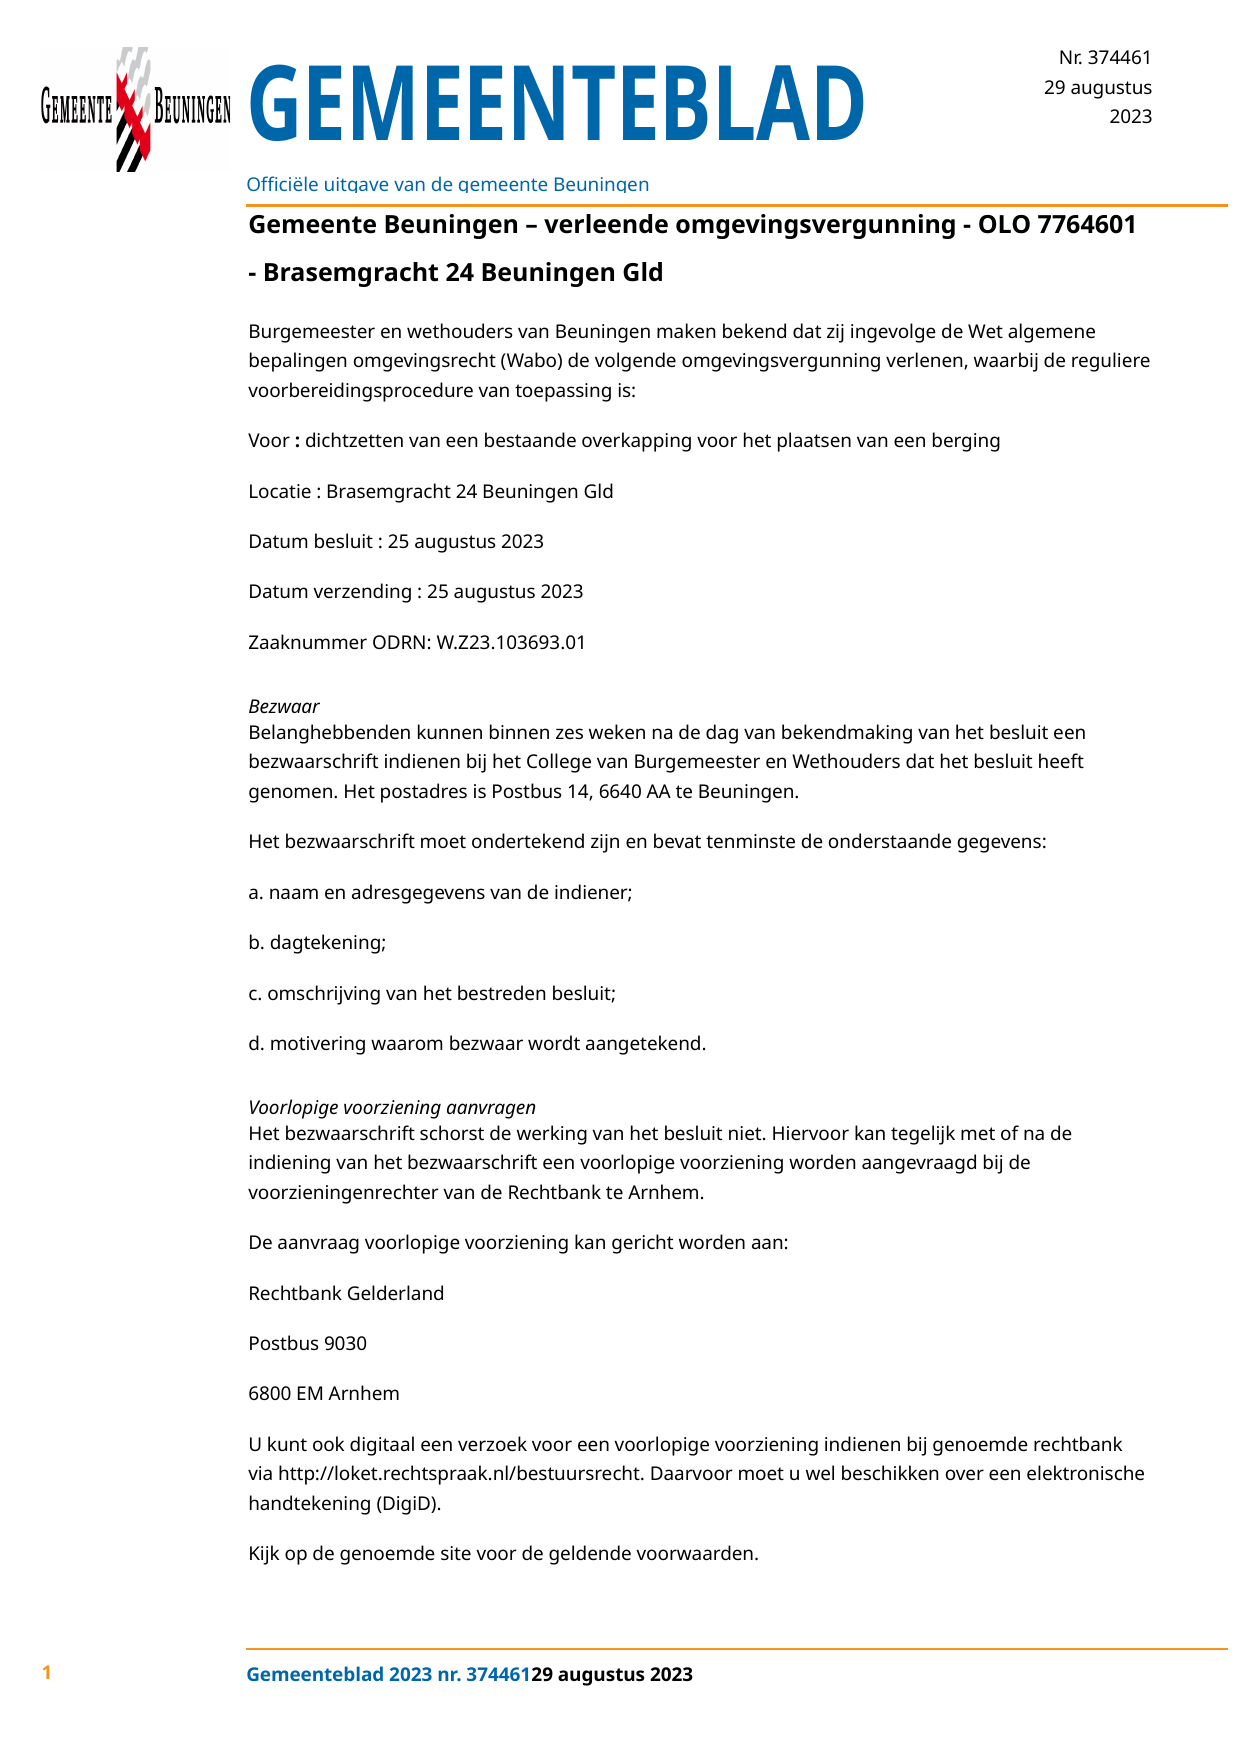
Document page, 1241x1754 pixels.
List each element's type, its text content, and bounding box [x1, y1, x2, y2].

text Voor : dichtzetten van een bestaande overkapping voor het plaatsen van een berging [248, 427, 1152, 453]
text d. motivering waarom bezwaar wordt aangetekend. [248, 1030, 1152, 1056]
text Zaaknummer ODRN: W.Z23.103693.01 [248, 629, 1152, 655]
text U kunt ook digitaal een verzoek voor een voorlopige voorziening indienen bij genoemde rechtbank via http://loket.rechtspraak.nl/bestuursrecht. Daarvoor moet u wel beschikken over een elektronische handtekening (DigiD). [248, 1431, 1152, 1516]
text Voorlopige voorziening aanvragen [248, 1094, 1152, 1120]
text Bezwaar [248, 693, 1152, 719]
text a. naam en adresgegevens van de indiener; [248, 879, 1152, 904]
text Gemeente Beuningen – verleende omgevingsvergunning - OLO 7764601 - Brasemgracht 24 Beuningen Gld [248, 207, 1152, 288]
text Belanghebbenden kunnen binnen zes weken na de dag van bekendmaking van het besluit een bezwaarschrift indienen bij het College van Burgemeester en Wethouders dat het besluit heeft genomen. Het postadres is Postbus 14, 6640 AA te Beuningen. [248, 719, 1152, 804]
picture [41, 47, 231, 172]
text Rechtbank Gelderland [248, 1280, 1152, 1306]
text Locatie : Brasemgracht 24 Beuningen Gld [248, 478, 1152, 504]
text Burgemeester en wethouders van Beuningen maken bekend dat zij ingevolge de Wet algemene bepalingen omgevingsrecht (Wabo) de volgende omgevingsvergunning verlenen, waarbij de reguliere voorbereidingsprocedure van toepassing is: [248, 318, 1152, 403]
text 6800 EM Arnhem [248, 1381, 1152, 1406]
text Datum besluit : 25 augustus 2023 [248, 528, 1152, 554]
text Het bezwaarschrift schorst de werking van het besluit niet. Hiervoor kan tegelijk met of na de indiening van het bezwaarschrift een voorlopige voorziening worden aangevraagd bij de voorzieningenrechter van de Rechtbank te Arnhem. [248, 1120, 1152, 1205]
text b. dagtekening; [248, 929, 1152, 955]
text De aanvraag voorlopige voorziening kan gericht worden aan: [248, 1229, 1152, 1255]
text Kijk op de genoemde site voor de geldende voorwaarden. [248, 1541, 1152, 1566]
text Datum verzending : 25 augustus 2023 [248, 579, 1152, 604]
text Postbus 9030 [248, 1330, 1152, 1356]
text c. omschrijving van het bestreden besluit; [248, 980, 1152, 1005]
text Het bezwaarschrift moet ondertekend zijn en bevat tenminste de onderstaande gegevens: [248, 828, 1152, 854]
